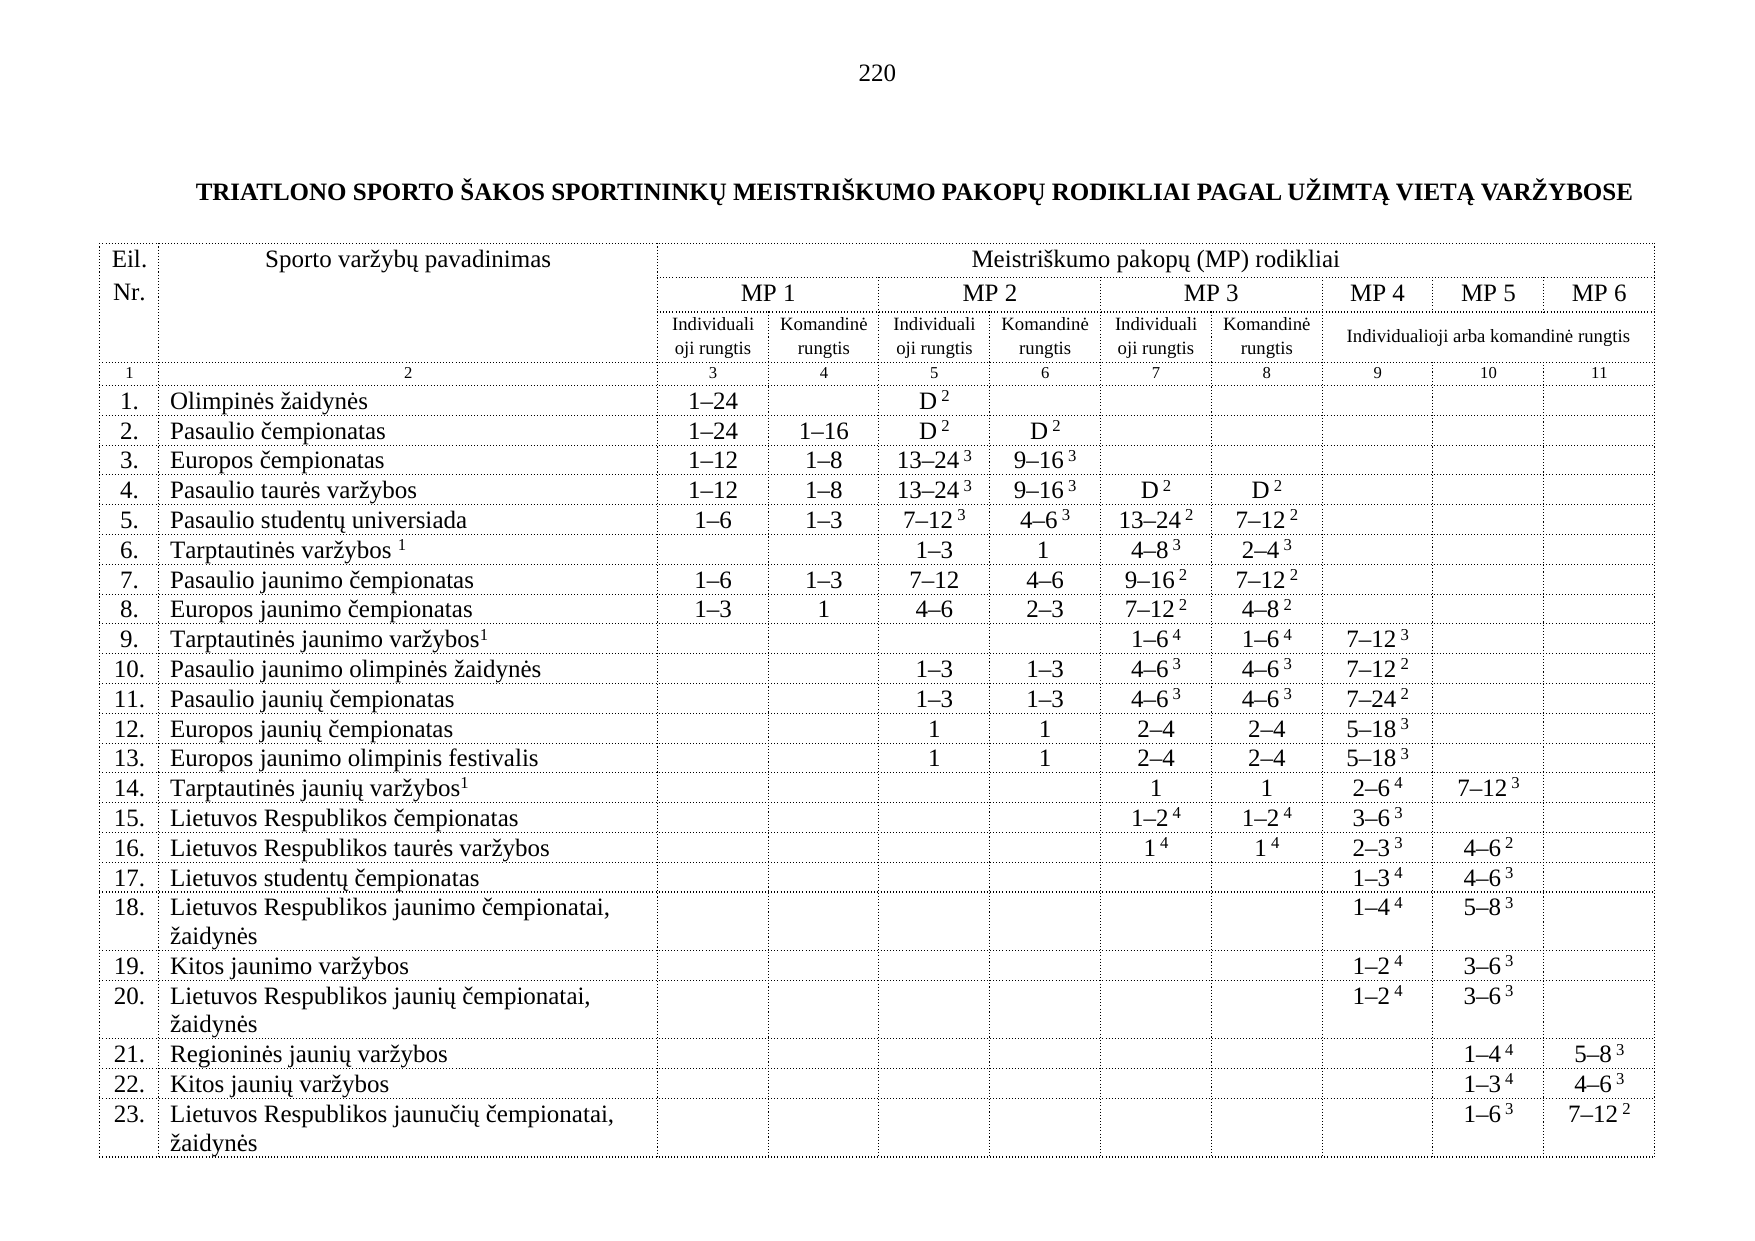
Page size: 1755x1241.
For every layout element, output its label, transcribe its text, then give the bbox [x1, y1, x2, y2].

text TRIATLONo sporto šakos SPORTININKŲ MEISTRIŠKUMO PAKOPŲ RODIKLIAI PAGAL UŽIMTĄ VIETĄ VARŽYBOSE [118, 177, 1636, 206]
